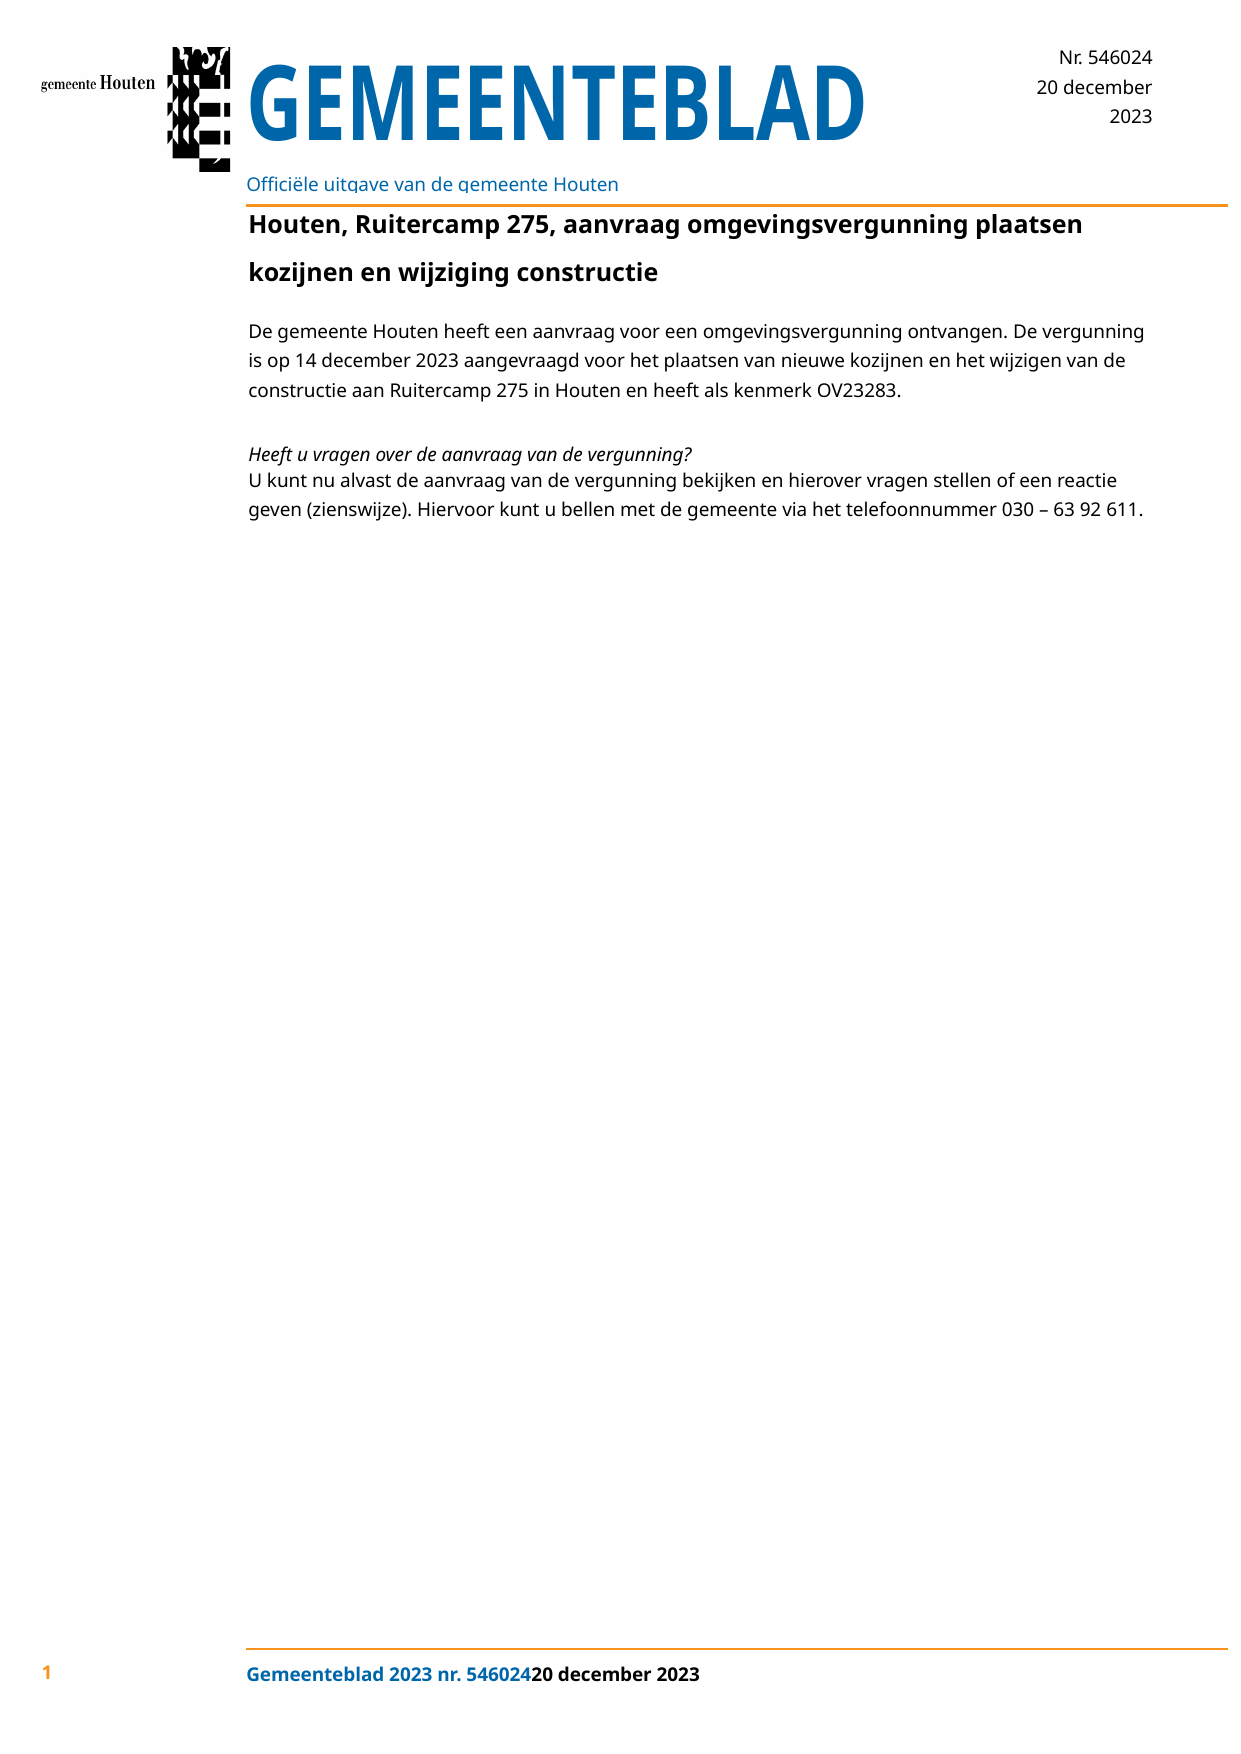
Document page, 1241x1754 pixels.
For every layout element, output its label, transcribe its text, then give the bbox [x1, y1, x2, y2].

picture [41, 47, 231, 172]
text U kunt nu alvast de aanvraag van de vergunning bekijken en hierover vragen stellen of een reactie geven (zienswijze). Hiervoor kunt u bellen met de gemeente via het telefoonnummer 030 – 63 92 611. [248, 467, 1152, 522]
text Heeft u vragen over de aanvraag van de vergunning? [248, 441, 1152, 467]
text De gemeente Houten heeft een aanvraag voor een omgevingsvergunning ontvangen. De vergunning is op 14 december 2023 aangevraagd voor het plaatsen van nieuwe kozijnen en het wijzigen van de constructie aan Ruitercamp 275 in Houten en heeft als kenmerk OV23283. [248, 318, 1152, 403]
text Houten, Ruitercamp 275, aanvraag omgevingsvergunning plaatsen kozijnen en wijziging constructie [248, 207, 1152, 288]
